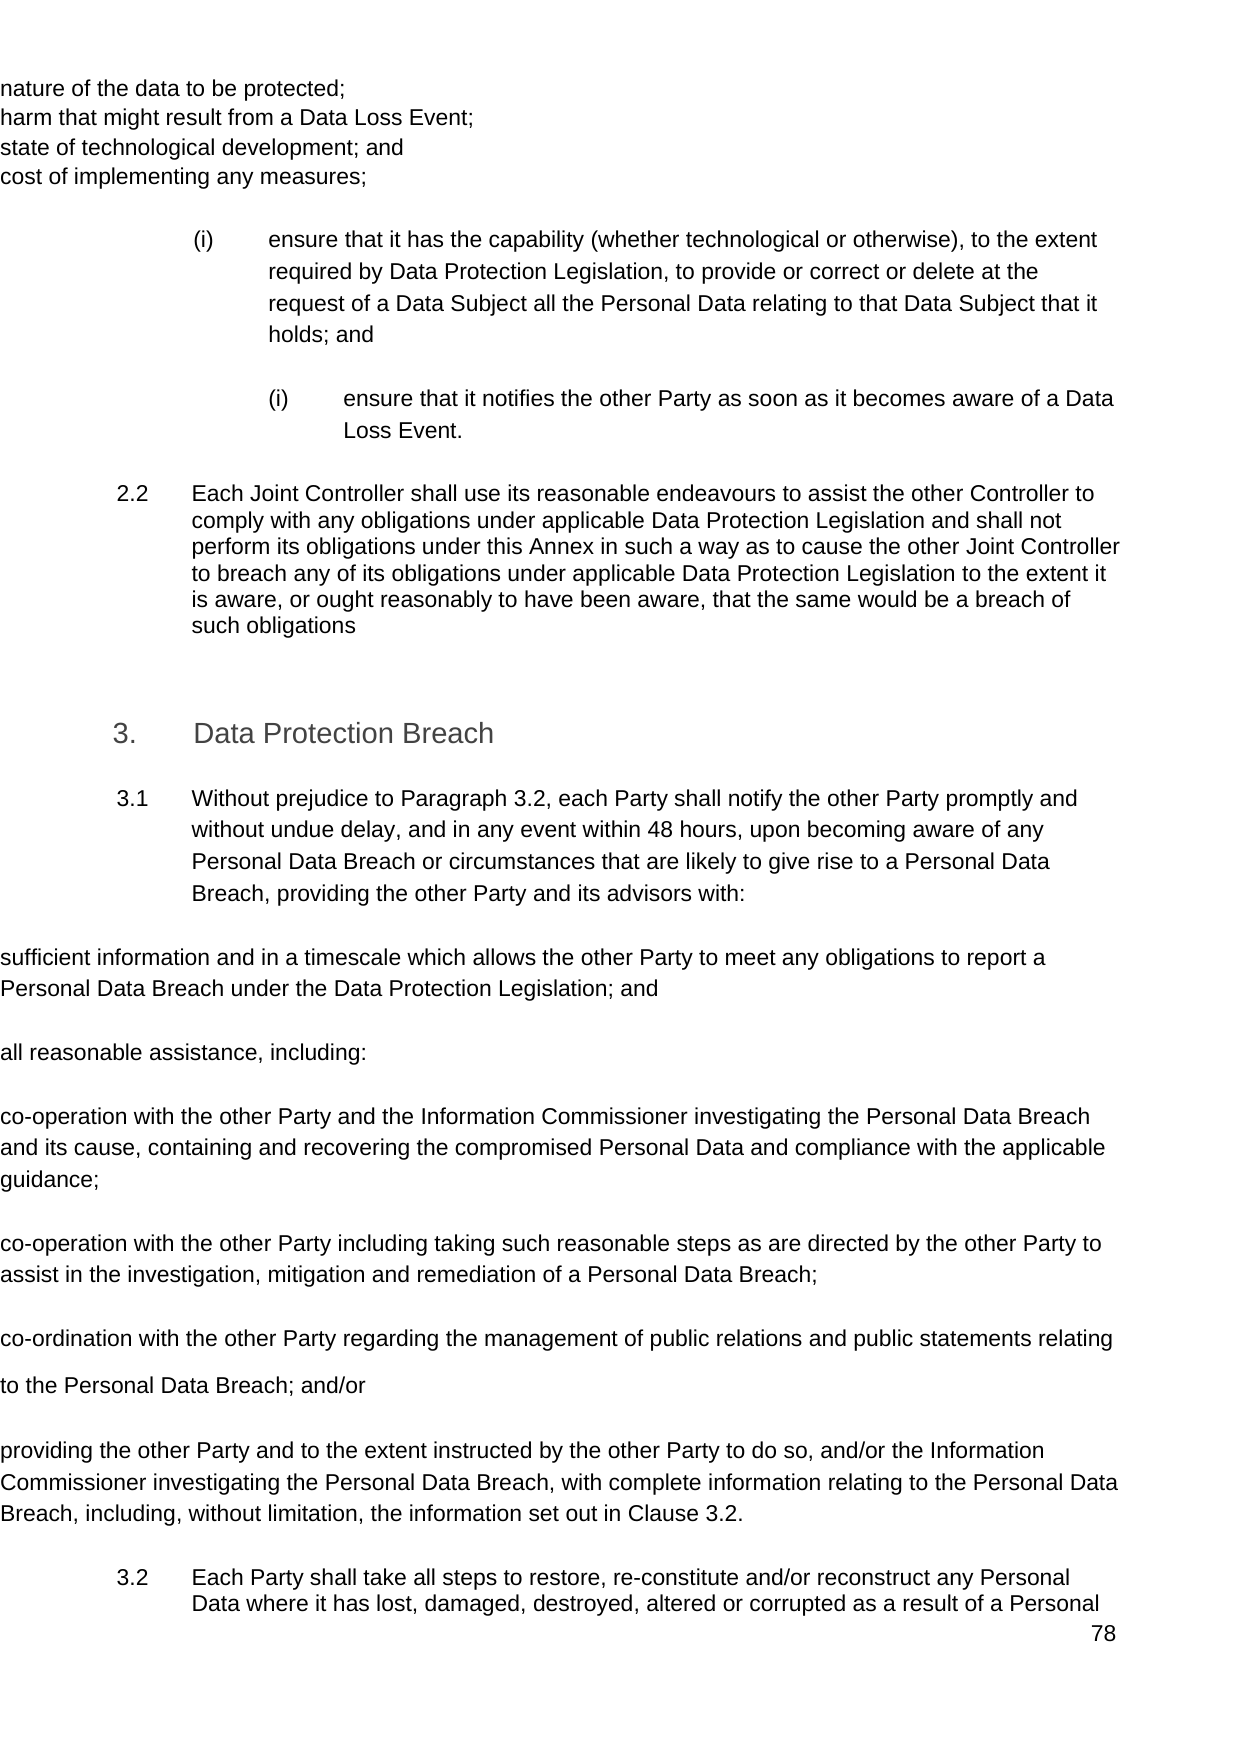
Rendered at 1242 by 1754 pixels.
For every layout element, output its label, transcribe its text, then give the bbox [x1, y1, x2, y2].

list sufficient information and in a timescale which allows the other Party to meet any obligations to report a Personal Data Breach under the Data Protection Legislation; and [0, 943, 1121, 1001]
subtitle 3. Data Protection Breach [0, 716, 1122, 750]
list providing the other Party and to the extent instructed by the other Party to do so, and/or the Information Commissioner investigating the Personal Data Breach, with complete information relating to the Personal Data Breach, including, without limitation, the information set out in Clause 3.2. [0, 1437, 1121, 1526]
list cost of implementing any measures; [0, 163, 1121, 189]
text 3.1 Without prejudice to Paragraph 3.2, each Party shall notify the other Party promptly and without undue delay, and in any event within 48 hours, upon becoming aware of any Personal Data Breach or circumstances that are likely to give rise to a Personal Data Breach, providing the other Party and its advisors with: [116, 785, 1121, 906]
list harm that might result from a Data Loss Event; [0, 104, 1121, 131]
list co-operation with the other Party and the Information Commissioner investigating the Personal Data Breach and its cause, containing and recovering the compromised Personal Data and compliance with the applicable guidance; [0, 1103, 1121, 1192]
list co-operation with the other Party including taking such reasonable steps as are directed by the other Party to assist in the investigation, mitigation and remediation of a Personal Data Breach; [0, 1230, 1121, 1288]
list nature of the data to be protected; [0, 75, 1121, 101]
list all reasonable assistance, including: [0, 1039, 1121, 1065]
text (i) ensure that it has the capability (whether technological or otherwise), to the extent required by Data Protection Legislation, to provide or correct or delete at the request of a Data Subject all the Personal Data relating to that Data Subject that it holds; and [193, 226, 1121, 347]
list state of technological development; and [0, 133, 1121, 160]
text 2.2 Each Joint Controller shall use its reasonable endeavours to assist the other Controller to comply with any obligations under applicable Data Protection Legislation and shall not perform its obligations under this Annex in such a way as to cause the other Joint Controller to breach any of its obligations under applicable Data Protection Legislation to the extent it is aware, or ought reasonably to have been aware, that the same would be a breach of such obligations [116, 480, 1121, 638]
text 3.2 Each Party shall take all steps to restore, re-constitute and/or reconstruct any Personal Data where it has lost, damaged, destroyed, altered or corrupted as a result of a Personal [116, 1564, 1121, 1617]
list co-ordination with the other Party regarding the management of public relations and public statements relating to the Personal Data Breach; and/or [0, 1325, 1121, 1399]
text (i) ensure that it notifies the other Party as soon as it becomes aware of a Data Loss Event. [268, 385, 1121, 443]
